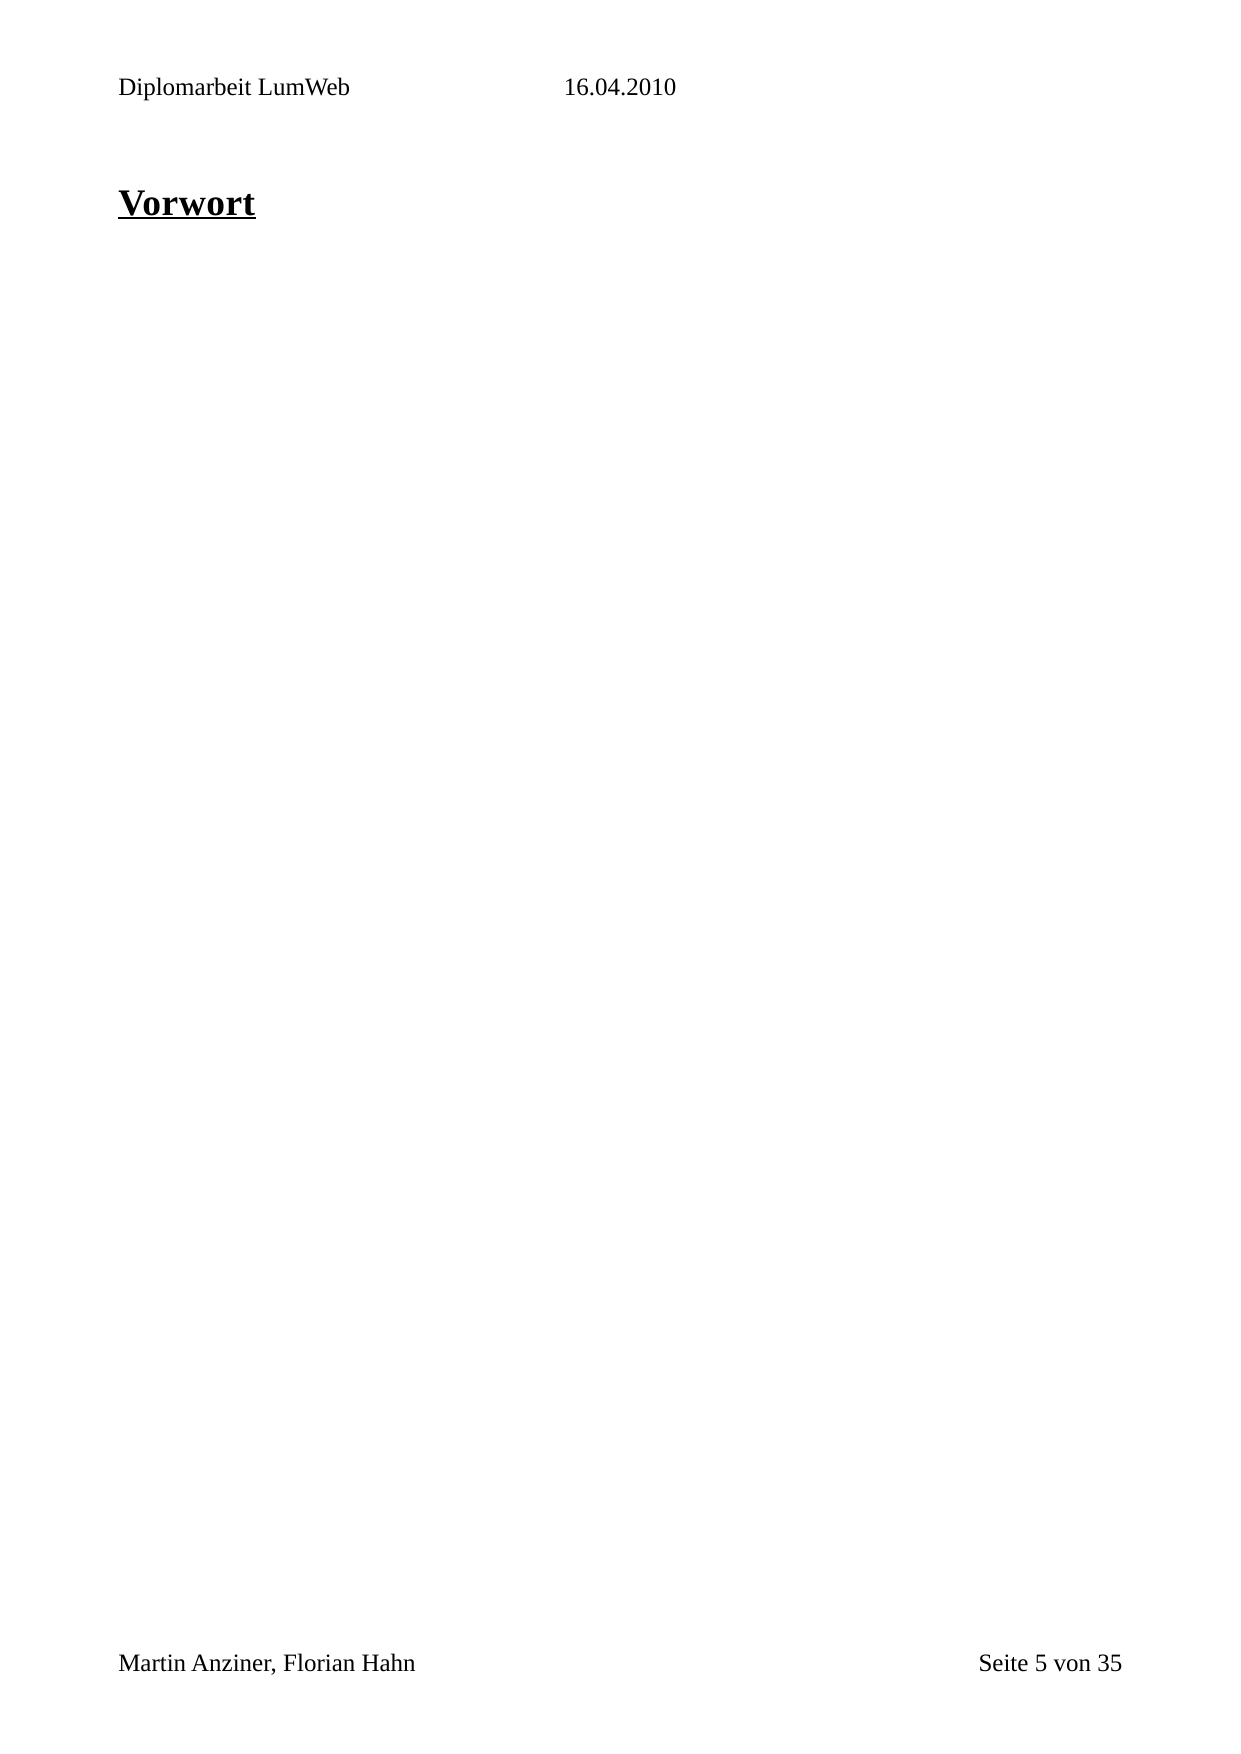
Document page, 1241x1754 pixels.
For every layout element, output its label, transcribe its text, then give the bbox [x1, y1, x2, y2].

subtitle Vorwort [118, 180, 1122, 223]
